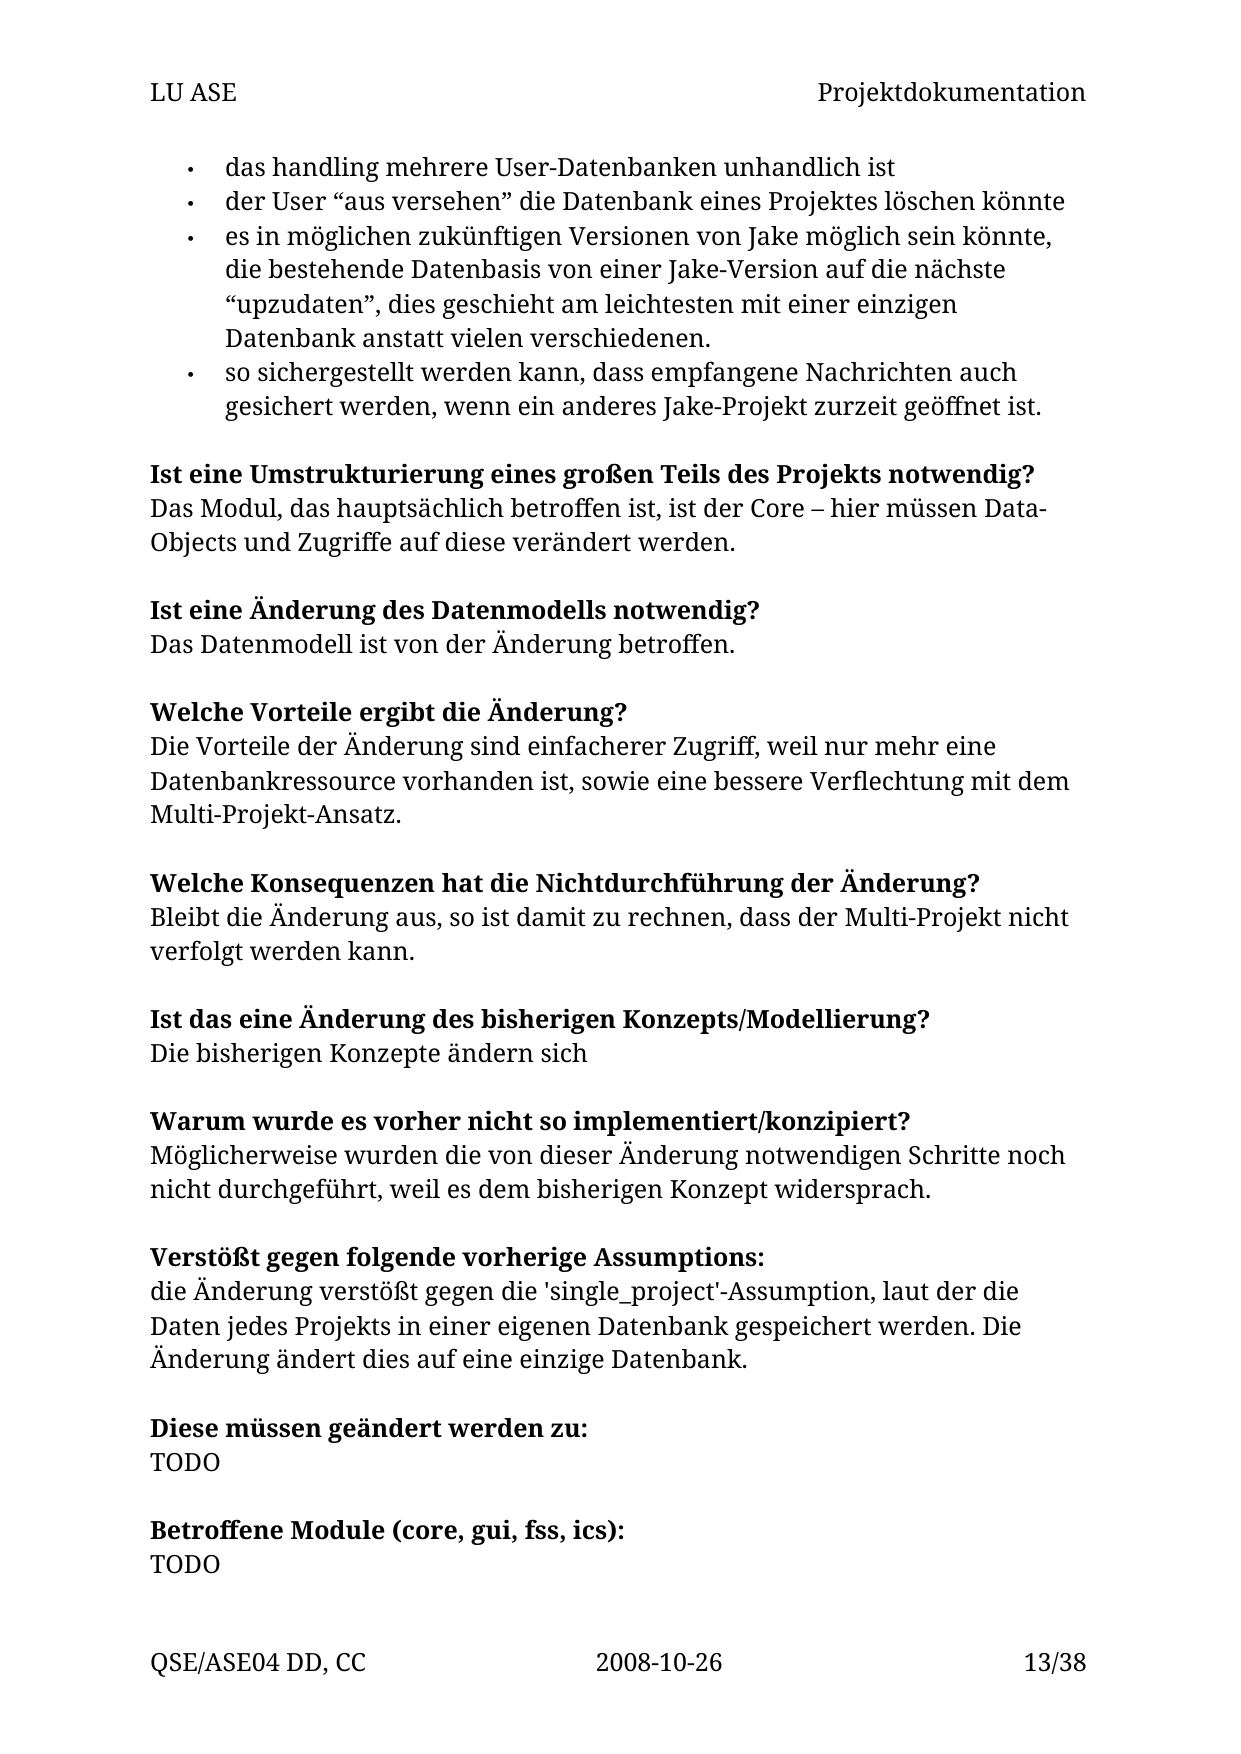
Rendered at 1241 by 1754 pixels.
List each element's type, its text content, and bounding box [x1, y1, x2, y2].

text Das Datenmodell ist von der Änderung betroffen. [150, 627, 1090, 661]
list das handling mehrere User-Datenbanken unhandlich ist [187, 150, 1090, 184]
text Welche Vorteile ergibt die Änderung? [150, 695, 1090, 729]
text Die Vorteile der Änderung sind einfacherer Zugriff, weil nur mehr eine Datenbankressource vorhanden ist, sowie eine bessere Verflechtung mit dem Multi-Projekt-Ansatz. [150, 729, 1090, 831]
text Das Modul, das hauptsächlich betroffen ist, ist der Core – hier müssen Data-Objects und Zugriffe auf diese verändert werden. [150, 491, 1090, 559]
text Welche Konsequenzen hat die Nichtdurchführung der Änderung? [150, 865, 1090, 899]
list so sichergestellt werden kann, dass empfangene Nachrichten auch gesichert werden, wenn ein anderes Jake-Projekt zurzeit geöffnet ist. [187, 354, 1090, 422]
text Verstößt gegen folgende vorherige Assumptions: [150, 1240, 1090, 1274]
text TODO [150, 1444, 1090, 1478]
text Ist eine Änderung des Datenmodells notwendig? [150, 593, 1090, 627]
text Möglicherweise wurden die von dieser Änderung notwendigen Schritte noch nicht durchgeführt, weil es dem bisherigen Konzept widersprach. [150, 1138, 1090, 1206]
text Betroffene Module (core, gui, fss, ics): [150, 1512, 1090, 1547]
text Warum wurde es vorher nicht so implementiert/konzipiert? [150, 1104, 1090, 1138]
list es in möglichen zukünftigen Versionen von Jake möglich sein könnte, die bestehende Datenbasis von einer Jake-Version auf die nächste “upzudaten”, dies geschieht am leichtesten mit einer einzigen Datenbank anstatt vielen verschiedenen. [187, 218, 1090, 354]
text Die bisherigen Konzepte ändern sich [150, 1036, 1090, 1070]
list der User “aus versehen” die Datenbank eines Projektes löschen könnte [187, 184, 1090, 218]
text die Änderung verstößt gegen die 'single_project'-Assumption, laut der die Daten jedes Projekts in einer eigenen Datenbank gespeichert werden. Die Änderung ändert dies auf eine einzige Datenbank. [150, 1274, 1090, 1376]
text Diese müssen geändert werden zu: [150, 1410, 1090, 1444]
text Ist eine Umstrukturierung eines großen Teils des Projekts notwendig? [150, 457, 1090, 491]
text Bleibt die Änderung aus, so ist damit zu rechnen, dass der Multi-Projekt nicht verfolgt werden kann. [150, 899, 1090, 967]
text Ist das eine Änderung des bisherigen Konzepts/Modellierung? [150, 1002, 1090, 1036]
text TODO [150, 1547, 1090, 1581]
